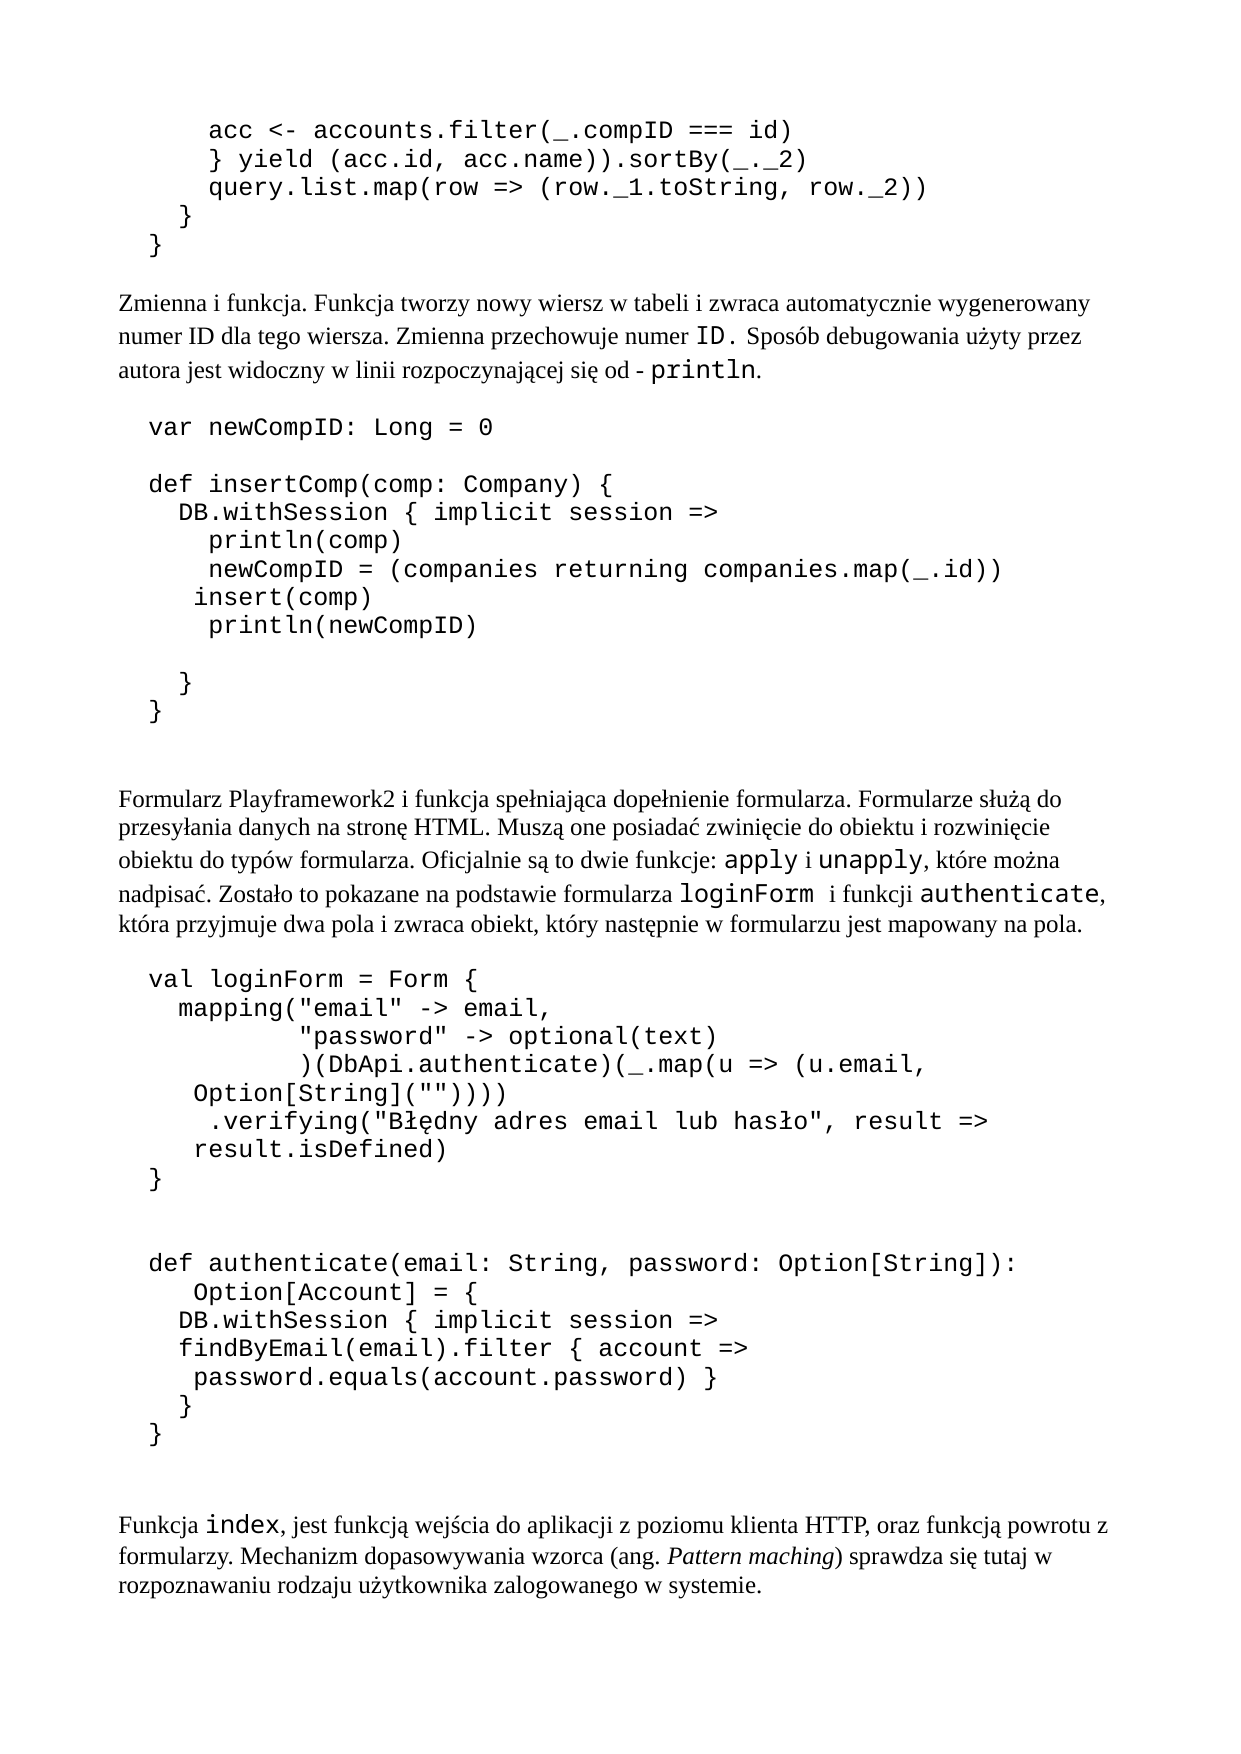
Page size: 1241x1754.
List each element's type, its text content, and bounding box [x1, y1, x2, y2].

text newCompID = (companies returning companies.map(_.id)) insert(comp) [118, 556, 1122, 613]
text var newCompID: Long = 0 [118, 414, 1122, 442]
text } [118, 669, 1122, 698]
text mapping("email" -> email, [118, 995, 1122, 1023]
text Funkcja index, jest funkcją wejścia do aplikacji z poziomu klienta HTTP, oraz funkcją powrotu z formularzy. Mechanizm dopasowywania wzorca (ang. Pattern maching) sprawdza się tutaj w rozpoznawaniu rodzaju użytkownika zalogowanego w systemie. [118, 1507, 1122, 1598]
text "password" -> optional(text) [118, 1023, 1122, 1052]
text query.list.map(row => (row._1.toString, row._2)) [118, 175, 1122, 203]
text Formularz Playframework2 i funkcja spełniająca dopełnienie formularza. Formularze służą do przesyłania danych na stronę HTML. Muszą one posiadać zwinięcie do obiektu i rozwinięcie obiektu do typów formularza. Oficjalnie są to dwie funkcje: apply i unapply, które można nadpisać. Zostało to pokazane na podstawie formularza loginForm i funkcji authenticate, która przyjmuje dwa pola i zwraca obiekt, który następnie w formularzu jest mapowany na pola. [118, 784, 1122, 938]
text println(newCompID) [118, 613, 1122, 641]
text } [118, 203, 1122, 231]
text } [118, 231, 1122, 260]
text println(comp) [118, 528, 1122, 556]
text def authenticate(email: String, password: Option[String]): Option[Account] = { [118, 1251, 1122, 1308]
text } [118, 1393, 1122, 1421]
text )(DbApi.authenticate)(_.map(u => (u.email, Option[String]("")))) [118, 1052, 1122, 1108]
text } yield (acc.id, acc.name)).sortBy(_._2) [118, 146, 1122, 175]
text } [118, 1165, 1122, 1193]
text .verifying("Błędny adres email lub hasło", result => result.isDefined) [118, 1108, 1122, 1165]
text def insertComp(comp: Company) { [118, 471, 1122, 499]
text } [118, 698, 1122, 726]
text acc <- accounts.filter(_.compID === id) [118, 118, 1122, 146]
text findByEmail(email).filter { account => password.equals(account.password) } [118, 1336, 1122, 1393]
text DB.withSession { implicit session => [118, 499, 1122, 528]
text val loginForm = Form { [118, 967, 1122, 995]
text } [118, 1421, 1122, 1449]
text DB.withSession { implicit session => [118, 1308, 1122, 1336]
text Zmienna i funkcja. Funkcja tworzy nowy wiersz w tabeli i zwraca automatycznie wygenerowany numer ID dla tego wiersza. Zmienna przechowuje numer ID. Sposób debugowania użyty przez autora jest widoczny w linii rozpoczynającej się od - println. [118, 288, 1122, 385]
